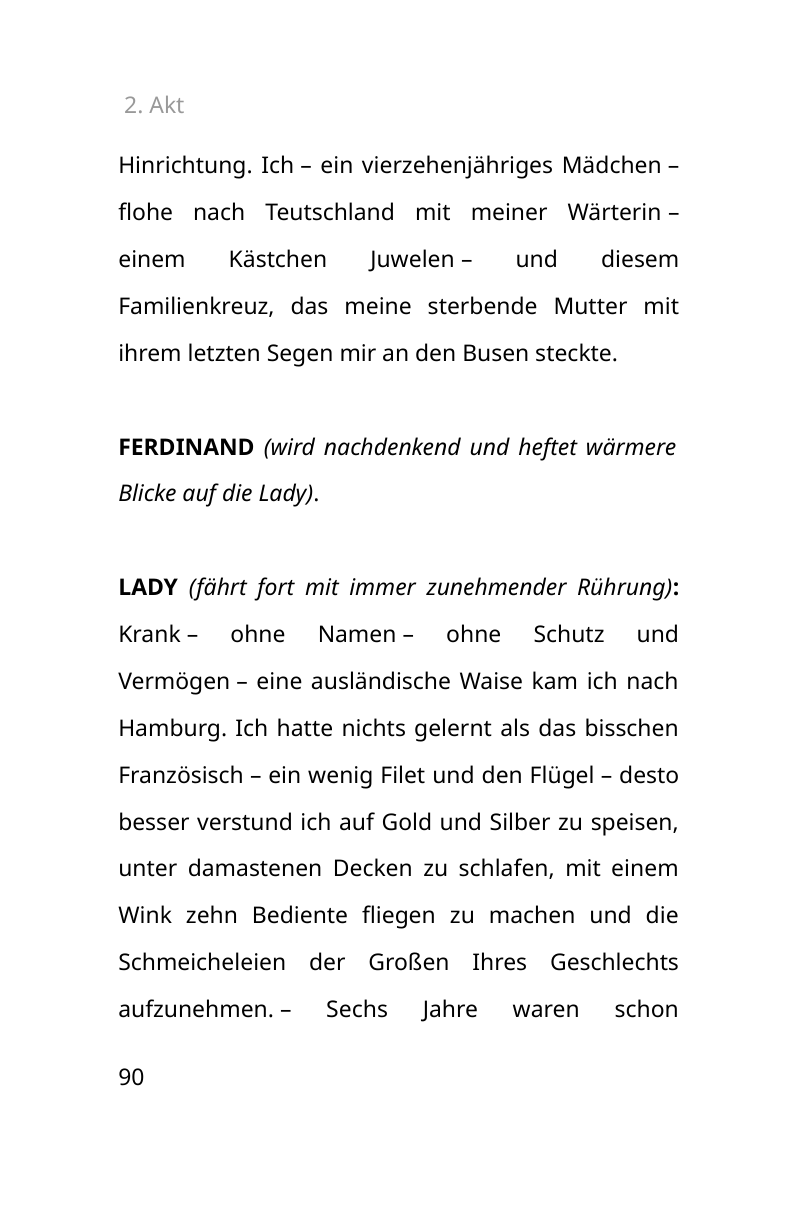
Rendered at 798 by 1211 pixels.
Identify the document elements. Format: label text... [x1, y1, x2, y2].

text LADY (fährt fort mit immer zunehmender Rührung): Krank – ohne Namen – ohne Schutz und Vermögen – eine ausländische Waise kam ich nach Hamburg. Ich hatte nichts gelernt als das bisschen Französisch – ein wenig Filet und den Flügel – desto besser verstund ich auf Gold und Silber zu speisen, unter damastenen Decken zu schlafen, mit einem Wink zehn Bediente fliegen zu machen und die Schmeicheleien der Großen Ihres Geschlechts aufzunehmen. – Sechs Jahre waren schon [118, 536, 679, 1024]
text Hinrichtung. Ich – ein vierzehenjähriges Mädchen – flohe nach Teutschland mit meiner Wärterin – einem Kästchen Juwelen – und diesem Familienkreuz, das meine sterbende Mutter mit ihrem letzten Segen mir an den Busen steckte. [118, 149, 679, 368]
text FERDINAND (wird nachdenkend und heftet wärmere Blicke auf die Lady). [118, 395, 679, 509]
